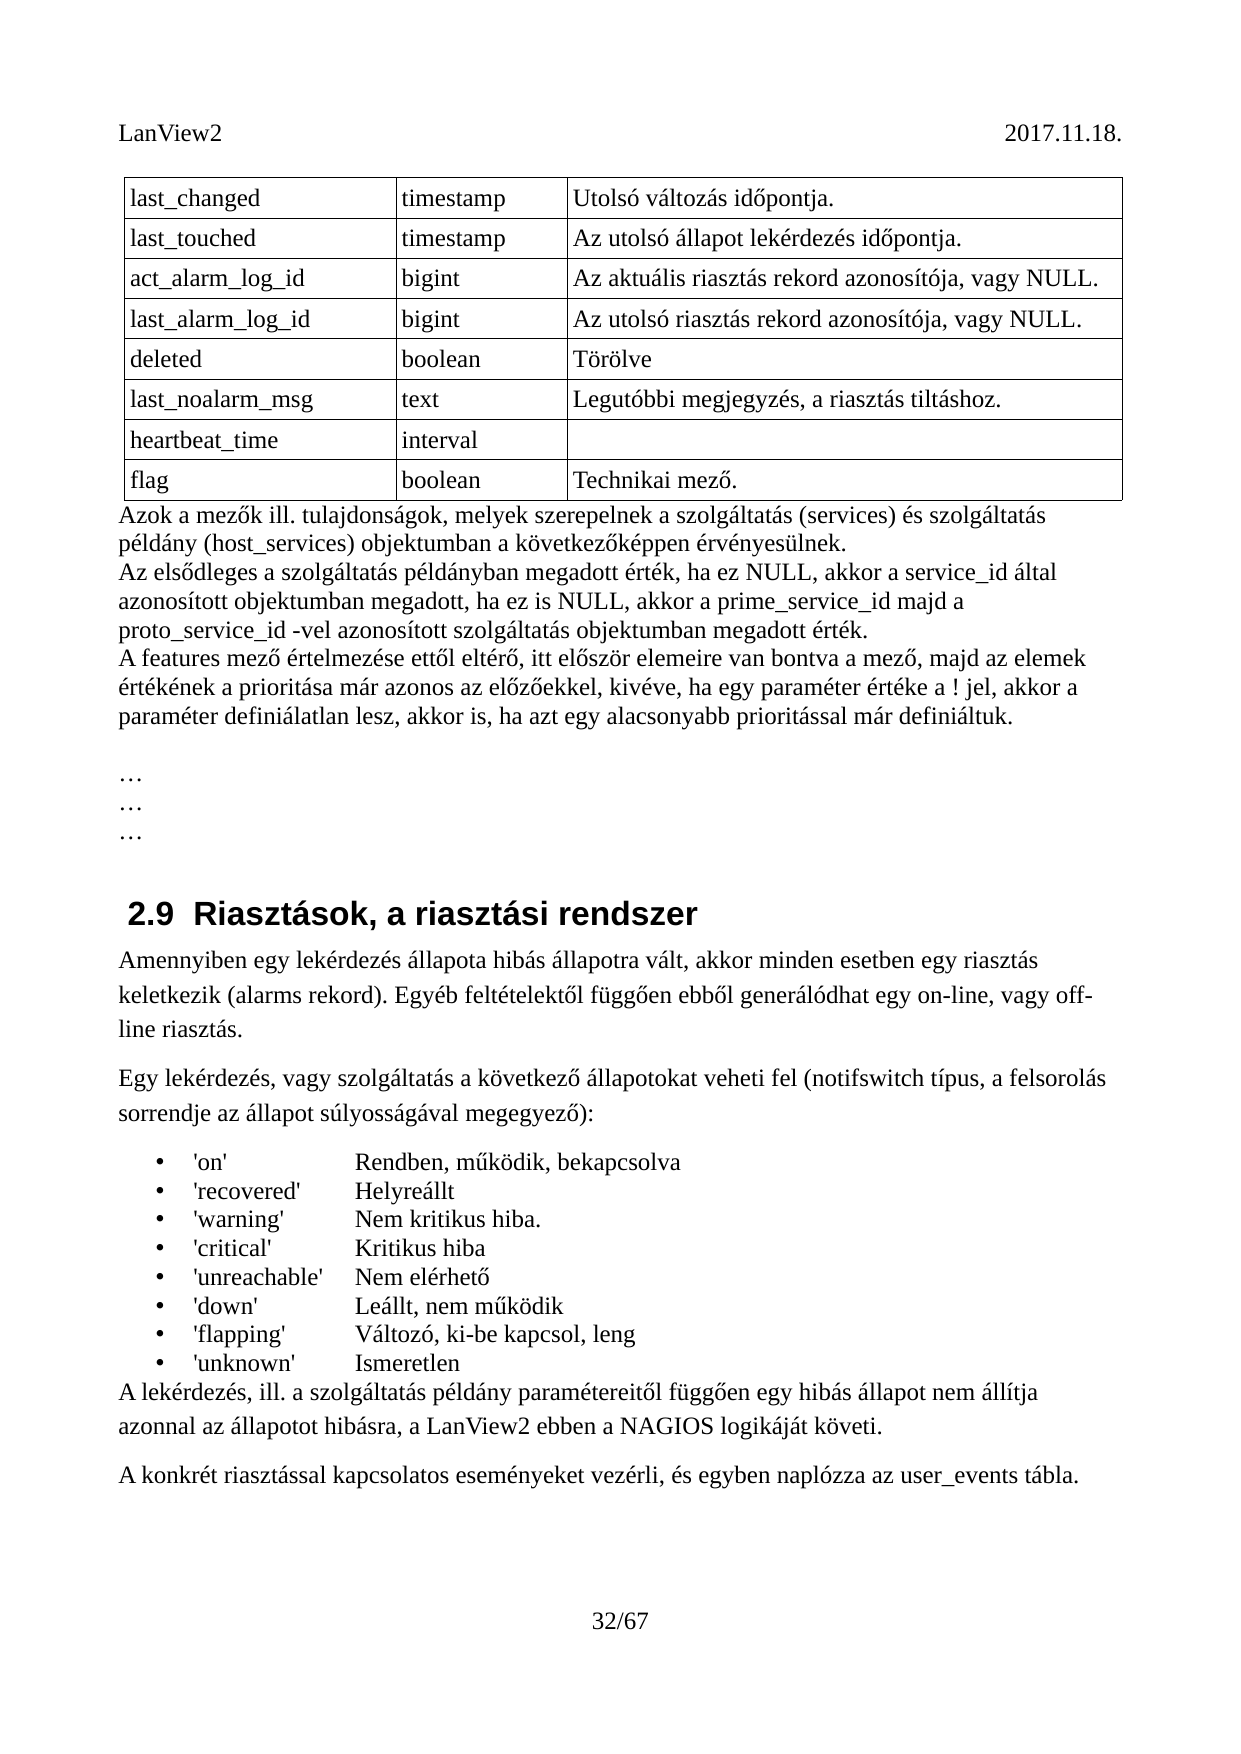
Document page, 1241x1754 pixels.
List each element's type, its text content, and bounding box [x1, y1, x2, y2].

table_cell timestamp [397, 178, 567, 217]
table_cell Az aktuális riasztás rekord azonosítója, vagy NULL. [568, 259, 1122, 298]
list 'recovered' Helyreállt [156, 1176, 1122, 1204]
text Amennyiben egy lekérdezés állapota hibás állapotra vált, akkor minden esetben egy riasztás keletkezik (alarms rekord). Egyéb feltételektől függően ebből generálódhat egy on-line, vagy off-line riasztás. [118, 945, 1122, 1043]
table_cell Az utolsó állapot lekérdezés időpontja. [568, 219, 1122, 258]
text A konkrét riasztással kapcsolatos eseményeket vezérli, és egyben naplózza az user_events tábla. [118, 1461, 1122, 1489]
list 'down' Leállt, nem működik [156, 1291, 1122, 1319]
list 'flapping' Változó, ki-be kapcsol, leng [156, 1319, 1122, 1348]
table_cell last_alarm_log_id [125, 299, 396, 338]
text … [118, 787, 1122, 816]
table_cell Utolsó változás időpontja. [568, 178, 1122, 217]
table_cell flag [125, 460, 396, 499]
list 'warning' Nem kritikus hiba. [156, 1204, 1122, 1233]
table_cell bigint [397, 299, 567, 338]
table_cell act_alarm_log_id [125, 259, 396, 298]
table_cell boolean [397, 339, 567, 379]
table_cell last_noalarm_msg [125, 380, 396, 419]
table_cell text [397, 380, 567, 419]
table_cell last_changed [125, 178, 396, 217]
table_cell deleted [125, 339, 396, 379]
text … [118, 758, 1122, 787]
table_cell Technikai mező. [568, 460, 1122, 499]
list 'on' Rendben, működik, bekapcsolva [156, 1147, 1122, 1176]
table_cell timestamp [397, 219, 567, 258]
table_cell bigint [397, 259, 567, 298]
table_cell Az utolsó riasztás rekord azonosítója, vagy NULL. [568, 299, 1122, 338]
table_cell Törölve [568, 339, 1122, 379]
text A features mező értelmezése ettől eltérő, itt először elemeire van bontva a mező, majd az elemek értékének a prioritása már azonos az előzőekkel, kivéve, ha egy paraméter értéke a ! jel, akkor a paraméter definiálatlan lesz, akkor is, ha azt egy alacsonyabb prioritással már definiáltuk. [118, 643, 1122, 730]
table_cell Legutóbbi megjegyzés, a riasztás tiltáshoz. [568, 380, 1122, 419]
list 'unreachable' Nem elérhető [156, 1262, 1122, 1291]
subtitle Riasztások, a riasztási rendszer [118, 894, 1122, 933]
text Egy lekérdezés, vagy szolgáltatás a következő állapotokat veheti fel (notifswitch típus, a felsorolás sorrendje az állapot súlyosságával megegyező): [118, 1063, 1122, 1127]
list 'unknown' Ismeretlen [156, 1348, 1122, 1377]
list 'critical' Kritikus hiba [156, 1233, 1122, 1262]
text Azok a mezők ill. tulajdonságok, melyek szerepelnek a szolgáltatás (services) és szolgáltatás példány (host_services) objektumban a következőképpen érvényesülnek. [118, 500, 1122, 557]
table_cell interval [397, 420, 567, 459]
table_cell boolean [397, 460, 567, 499]
text A lekérdezés, ill. a szolgáltatás példány paramétereitől függően egy hibás állapot nem állítja azonnal az állapotot hibásra, a LanView2 ebben a NAGIOS logikáját követi. [118, 1377, 1122, 1440]
text Az elsődleges a szolgáltatás példányban megadott érték, ha ez NULL, akkor a service_id által azonosított objektumban megadott, ha ez is NULL, akkor a prime_service_id majd a proto_service_id -vel azonosított szolgáltatás objektumban megadott érték. [118, 557, 1122, 643]
table_cell heartbeat_time [125, 420, 396, 459]
table_cell last_touched [125, 219, 396, 258]
text … [118, 816, 1122, 845]
table_cell [568, 420, 1122, 459]
